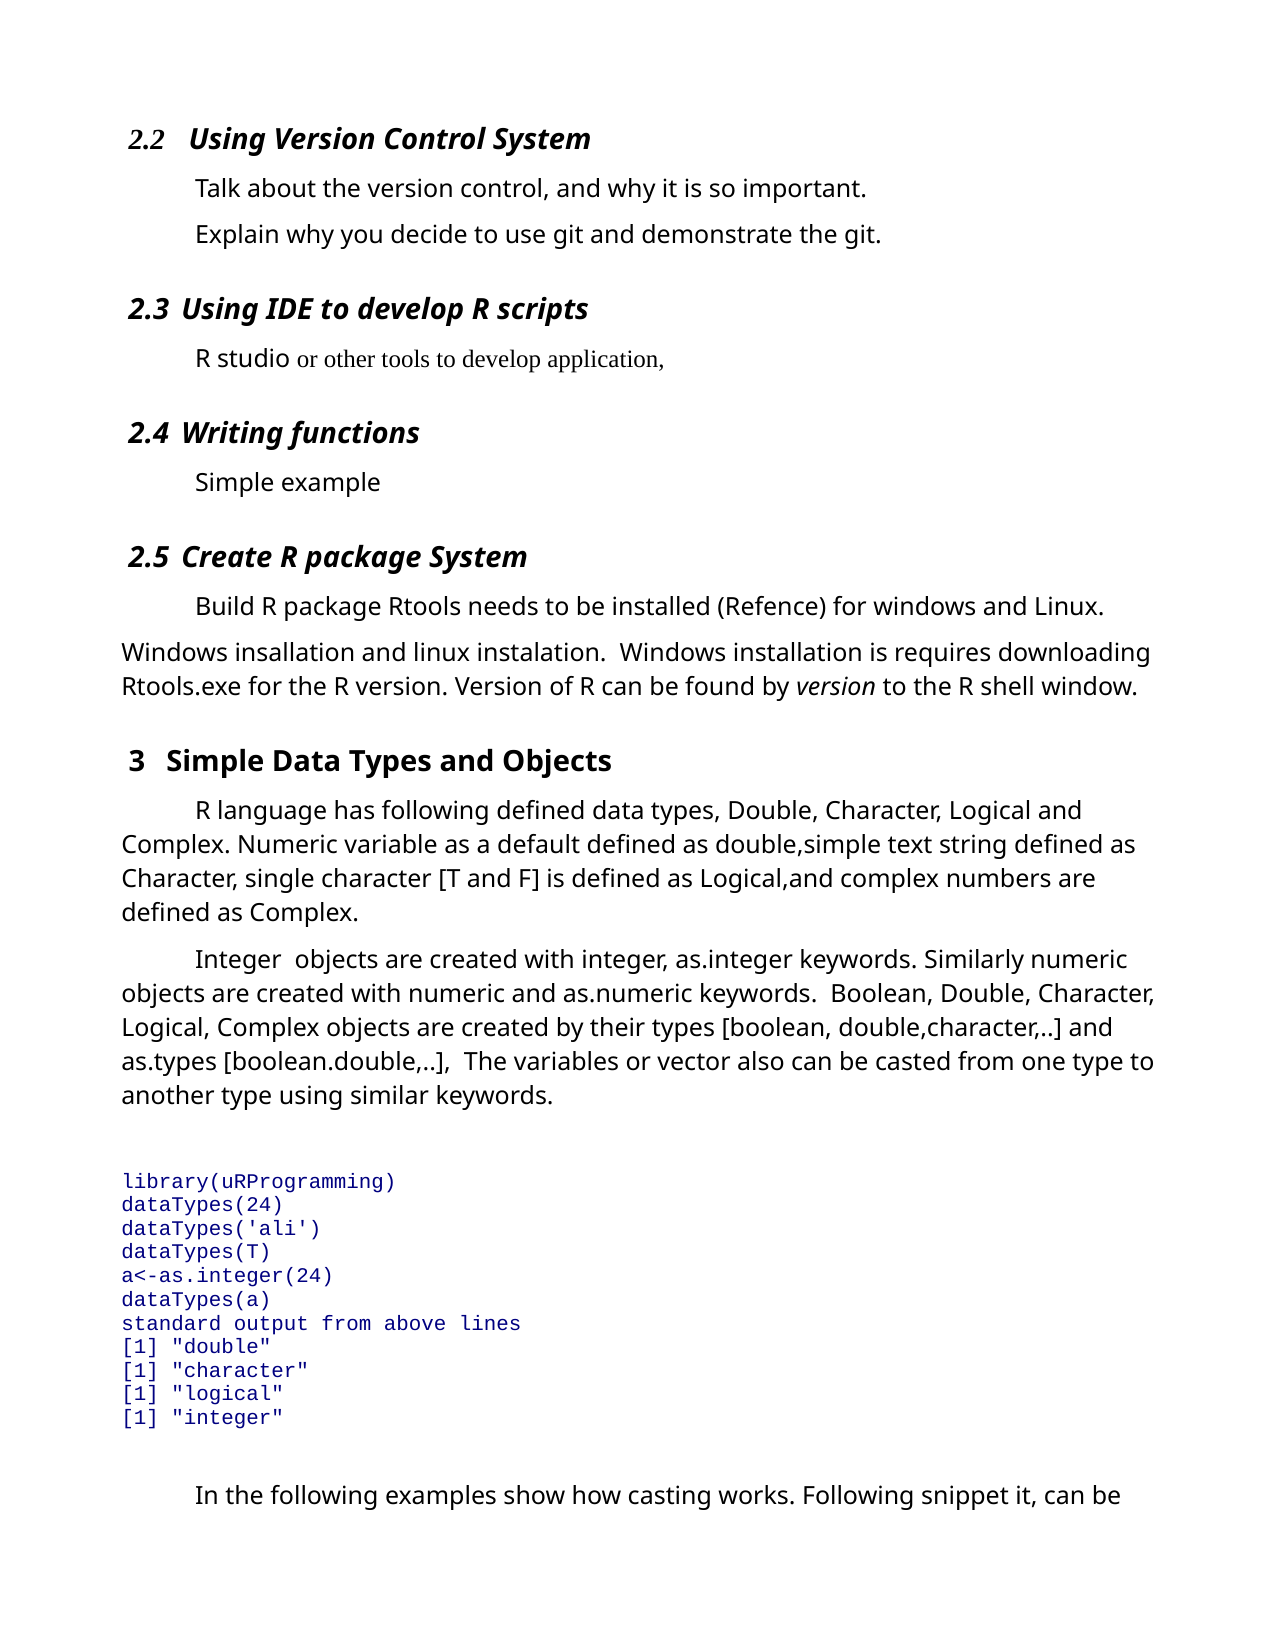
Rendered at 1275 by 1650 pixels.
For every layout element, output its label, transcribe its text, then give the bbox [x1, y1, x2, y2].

text Explain why you decide to use git and demonstrate the git. [121, 217, 1158, 251]
text dataTypes('ali') [121, 1218, 1158, 1242]
text a<-as.integer(24) [121, 1265, 1158, 1289]
text Windows insallation and linux instalation. Windows installation is requires downloading Rtools.exe for the R version. Version of R can be found by version to the R shell window. [121, 635, 1158, 703]
text R studio or other tools to develop application, [121, 341, 1158, 375]
text dataTypes(a) [121, 1289, 1158, 1312]
text Simple example [121, 464, 1158, 498]
text [1] "integer" [121, 1407, 1158, 1431]
subtitle Using Version Control System [121, 118, 1158, 158]
text Build R package Rtools needs to be installed (Refence) for windows and Linux. [121, 588, 1158, 622]
subtitle Writing functions [121, 412, 1158, 452]
text [1] "character" [121, 1360, 1158, 1383]
text dataTypes(T) [121, 1242, 1158, 1265]
subtitle Using IDE to develop R scripts [121, 288, 1158, 328]
text [1] "logical" [121, 1383, 1158, 1407]
subtitle Simple Data Types and Objects [121, 740, 1158, 780]
text In the following examples show how casting works. Following snippet it, can be [121, 1477, 1158, 1511]
text standard output from above lines [121, 1312, 1158, 1336]
text library(uRProgramming) [121, 1171, 1158, 1194]
text Talk about the version control, and why it is so important. [121, 170, 1158, 204]
subtitle Create R package System [121, 536, 1158, 576]
text R language has following defined data types, Double, Character, Logical and Complex. Numeric variable as a default defined as double,simple text string defined as Character, single character [T and F] is defined as Logical,and complex numbers are defined as Complex. [121, 792, 1158, 929]
text Integer objects are created with integer, as.integer keywords. Similarly numeric objects are created with numeric and as.numeric keywords. Boolean, Double, Character, Logical, Complex objects are created by their types [boolean, double,character,..] and as.types [boolean.double,..], The variables or vector also can be casted from one type to another type using similar keywords. [121, 941, 1158, 1112]
text dataTypes(24) [121, 1194, 1158, 1218]
text [1] "double" [121, 1336, 1158, 1360]
